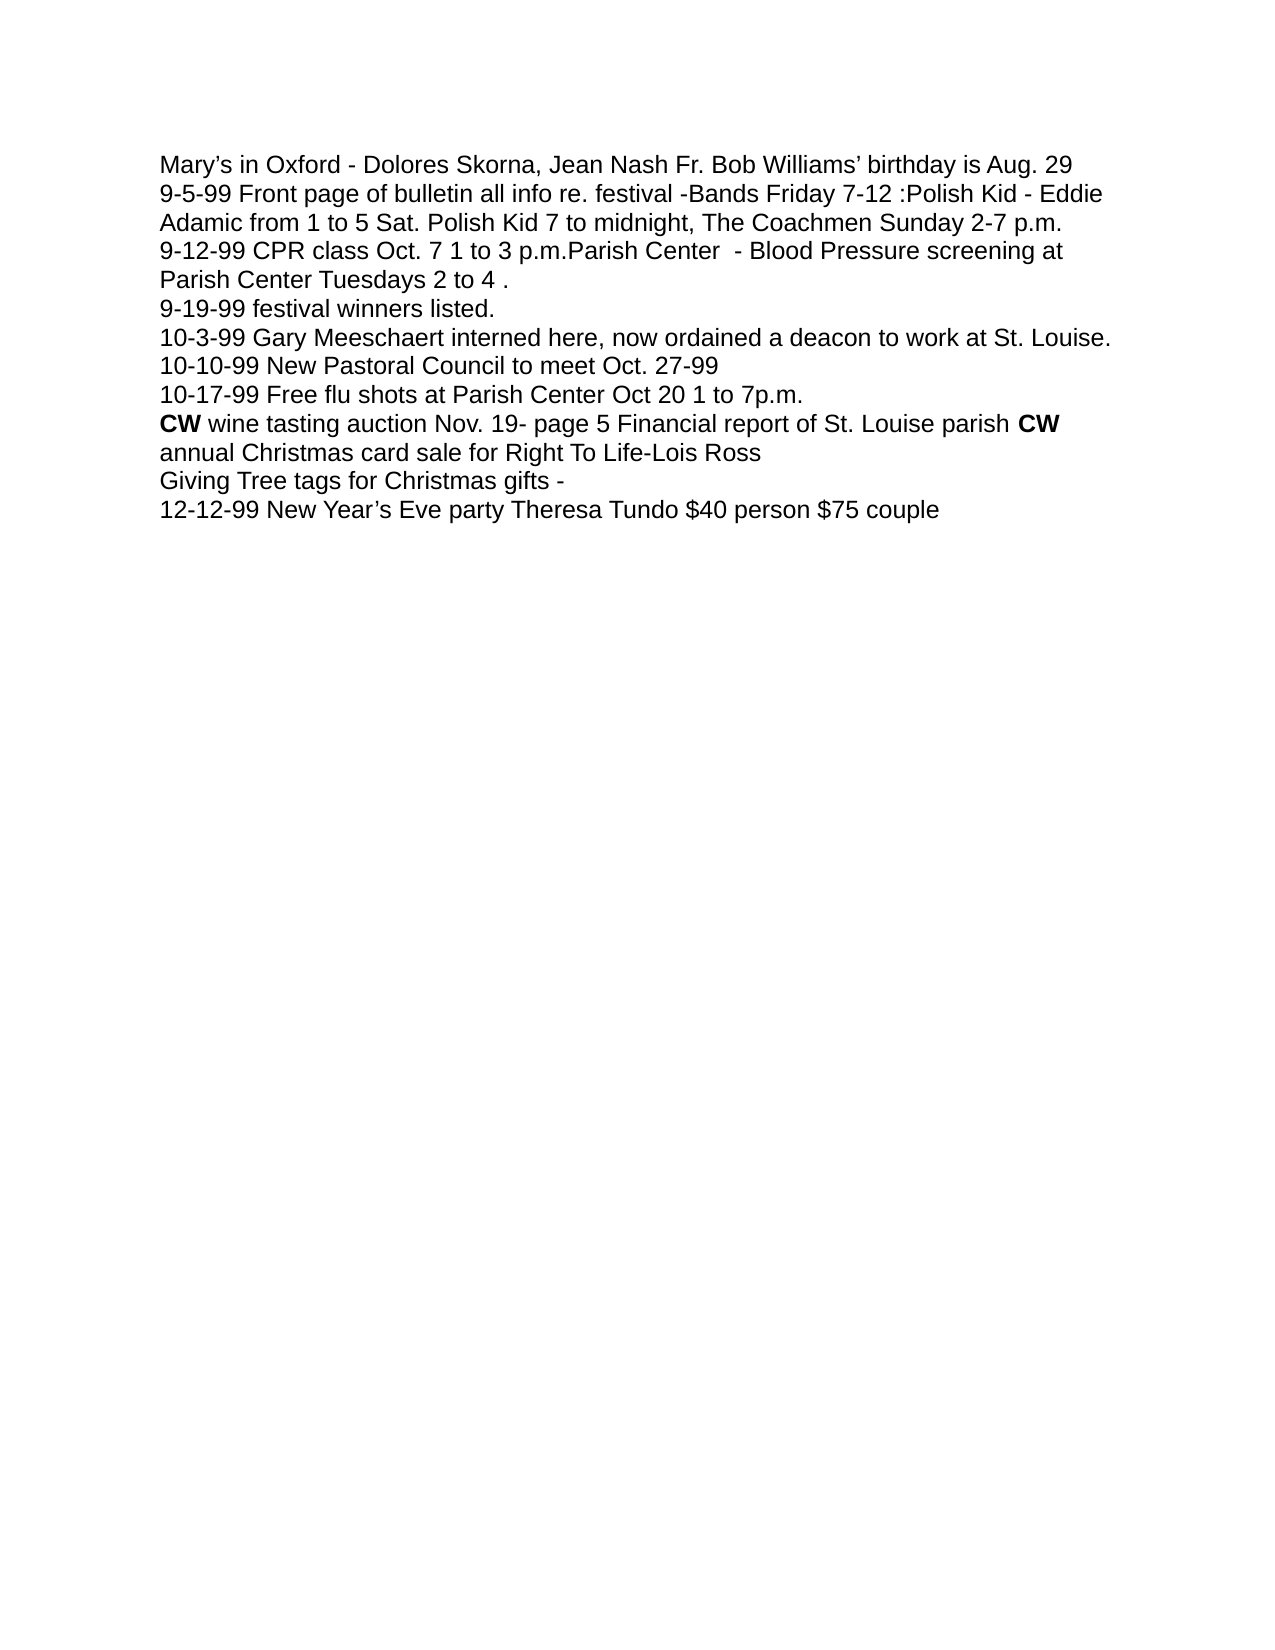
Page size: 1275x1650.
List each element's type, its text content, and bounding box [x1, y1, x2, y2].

text 10-10-99 New Pastoral Council to meet Oct. 27-99 [159, 351, 1134, 380]
text 9-12-99 CPR class Oct. 7 1 to 3 p.m.Parish Center - Blood Pressure screening at Parish Center Tuesdays 2 to 4 . [159, 236, 1134, 294]
text Giving Tree tags for Christmas gifts - [159, 466, 1134, 495]
text 10-17-99 Free flu shots at Parish Center Oct 20 1 to 7p.m. [159, 380, 1134, 409]
text Mary’s in Oxford - Dolores Skorna, Jean Nash Fr. Bob Williams’ birthday is Aug. 29 [159, 150, 1134, 179]
text 12-12-99 New Year’s Eve party Theresa Tundo $40 person $75 couple [159, 495, 1134, 524]
text 9-5-99 Front page of bulletin all info re. festival -Bands Friday 7-12 :Polish Kid - Eddie Adamic from 1 to 5 Sat. Polish Kid 7 to midnight, The Coachmen Sunday 2-7 p.m. [159, 179, 1134, 236]
text 10-3-99 Gary Meeschaert interned here, now ordained a deacon to work at St. Louise. [159, 322, 1134, 351]
text 9-19-99 festival winners listed. [159, 294, 1134, 322]
text CW wine tasting auction Nov. 19- page 5 Financial report of St. Louise parish CW annual Christmas card sale for Right To Life-Lois Ross [159, 409, 1134, 466]
